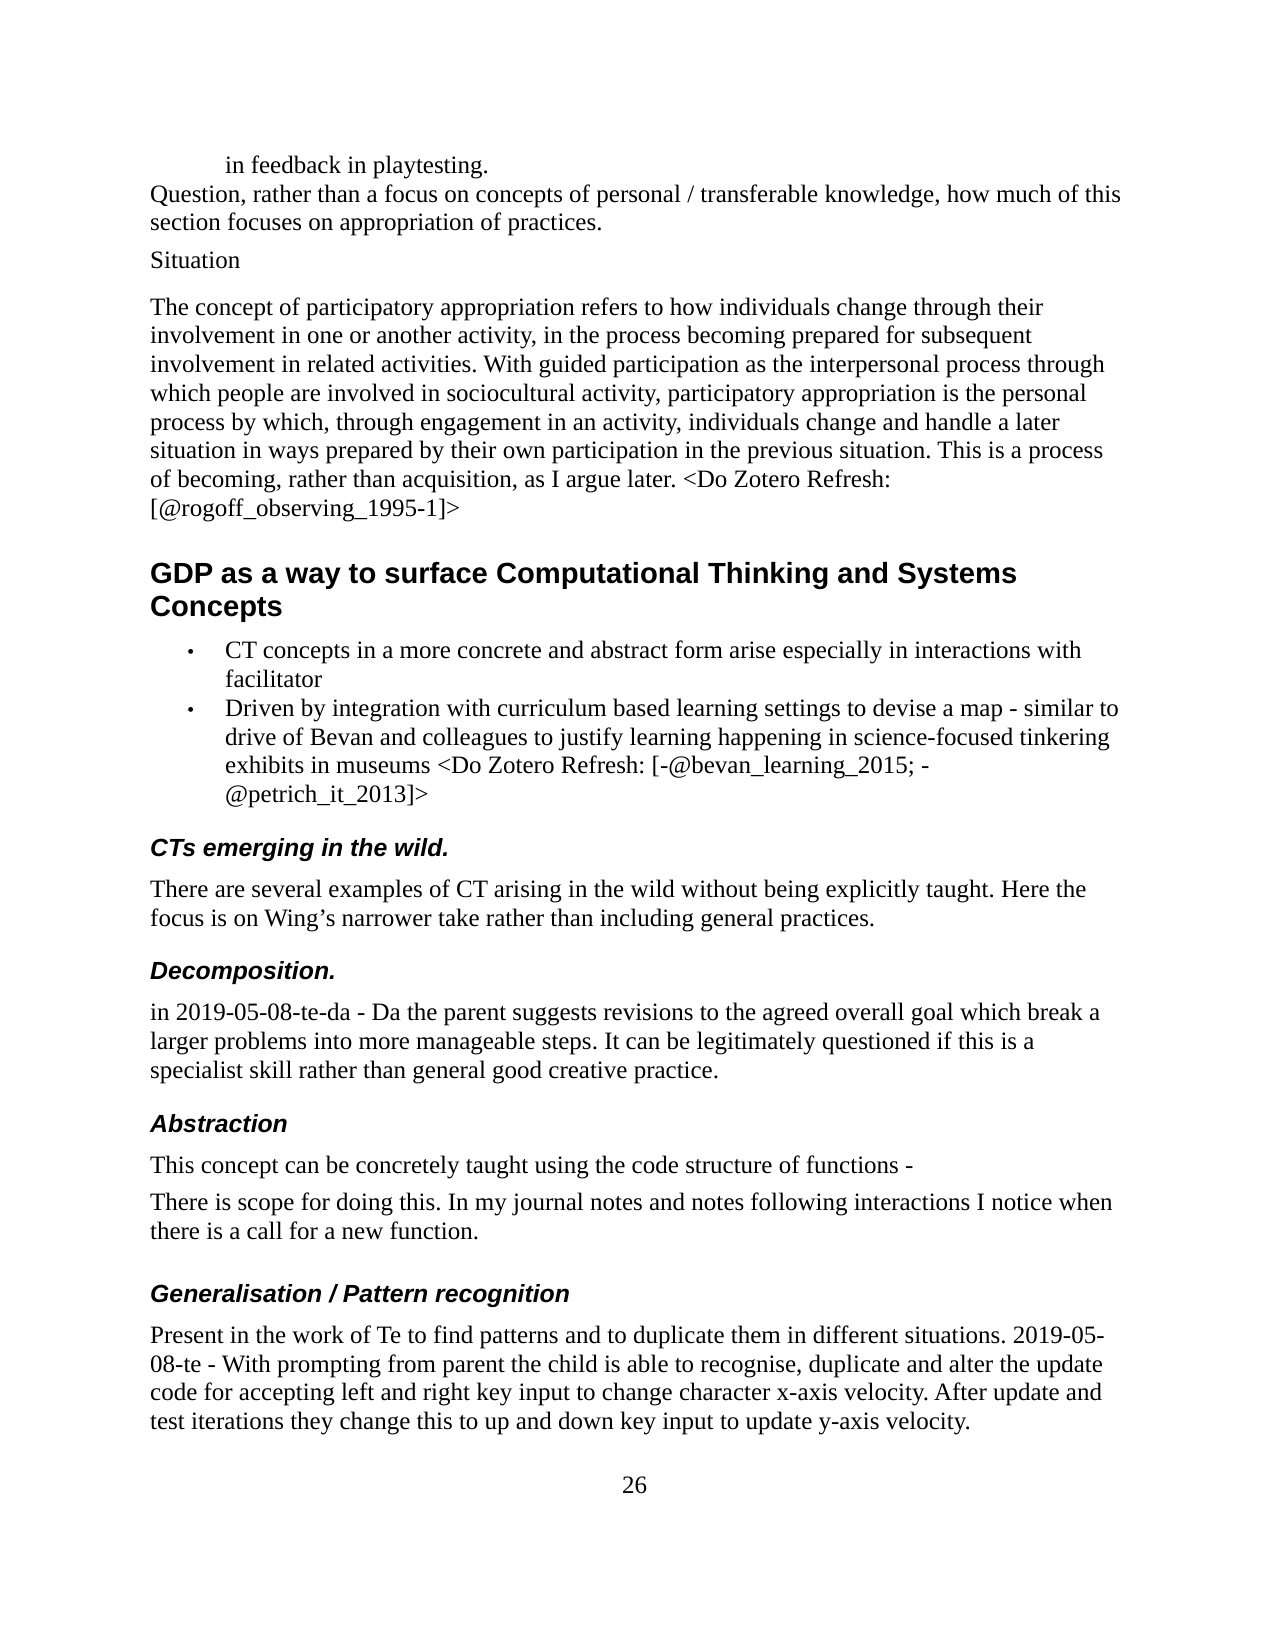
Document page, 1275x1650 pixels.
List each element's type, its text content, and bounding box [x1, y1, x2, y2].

text Present in the work of Te to find patterns and to duplicate them in different situations. 2019-05-08-te - With prompting from parent the child is able to recognise, duplicate and alter the update code for accepting left and right key input to change character x-axis velocity. After update and test iterations they change this to up and down key input to update y-axis velocity. [150, 1320, 1125, 1435]
list CT concepts in a more concrete and abstract form arise especially in interactions with facilitator [187, 635, 1125, 693]
subtitle Decomposition. [150, 956, 1125, 985]
list in feedback in playtesting. [187, 150, 1125, 179]
subtitle GDP as a way to surface Computational Thinking and Systems Concepts [150, 556, 1125, 623]
text There is scope for doing this. In my journal notes and notes following interactions I notice when there is a call for a new function. [150, 1187, 1125, 1245]
subtitle Abstraction [150, 1109, 1125, 1137]
text This concept can be concretely taught using the code structure of functions - [150, 1150, 1125, 1178]
text The concept of participatory appropriation refers to how individuals change through their involvement in one or another activity, in the process becoming prepared for subsequent involvement in related activities. With guided participation as the interpersonal process through which people are involved in sociocultural activity, participatory appropriation is the personal process by which, through engagement in an activity, individuals change and handle a later situation in ways prepared by their own participation in the previous situation. This is a process of becoming, rather than acquisition, as I argue later. <Do Zotero Refresh: [@rogoff_observing_1995-1]> [150, 292, 1125, 522]
text in 2019-05-08-te-da - Da the parent suggests revisions to the agreed overall goal which break a larger problems into more manageable steps. It can be legitimately questioned if this is a specialist skill rather than general good creative practice. [150, 997, 1125, 1084]
subtitle Generalisation / Pattern recognition [150, 1279, 1125, 1307]
text Situation [150, 245, 1125, 274]
text There are several examples of CT arising in the wild without being explicitly taught. Here the focus is on Wing’s narrower take rather than including general practices. [150, 874, 1125, 931]
list Driven by integration with curriculum based learning settings to devise a map - similar to drive of Bevan and colleagues to justify learning happening in science-focused tinkering exhibits in museums <Do Zotero Refresh: [-@bevan_learning_2015; -@petrich_it_2013]> [187, 693, 1125, 808]
text Question, rather than a focus on concepts of personal / transferable knowledge, how much of this section focuses on appropriation of practices. [150, 179, 1125, 236]
subtitle CTs emerging in the wild. [150, 833, 1125, 861]
